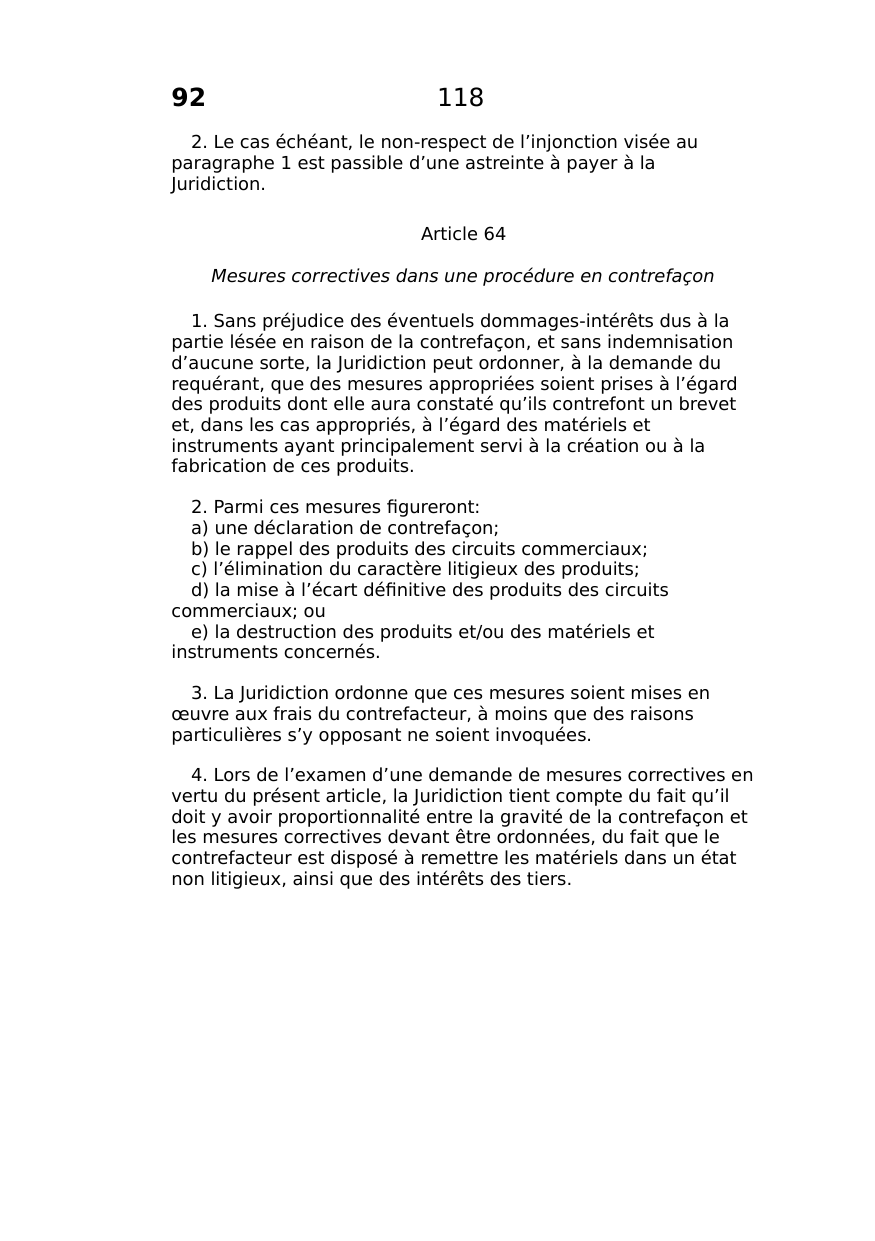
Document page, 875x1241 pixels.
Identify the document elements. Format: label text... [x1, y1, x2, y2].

text a) une déclaration de contrefaçon; [171, 518, 756, 538]
text d) la mise à l’écart définitive des produits des circuits commerciaux; ou [171, 580, 756, 621]
text 3. La Juridiction ordonne que ces mesures soient mises en œuvre aux frais du contrefacteur, à moins que des raisons particulières s’y opposant ne soient invoquées. [171, 683, 756, 745]
text 2. Le cas échéant, le non-respect de l’injonction visée au paragraphe 1 est passible d’une astreinte à payer à la Juridiction. [171, 132, 756, 194]
text e) la destruction des produits et/ou des matériels et instruments concernés. [171, 621, 756, 663]
text 4. Lors de l’examen d’une demande de mesures correctives en vertu du présent article, la Juridiction tient compte du fait qu’il doit y avoir proportionnalité entre la gravité de la contrefaçon et les mesures correctives devant être ordonnées, du fait que le contrefacteur est disposé à remettre les matériels dans un état non litigieux, ainsi que des intérêts des tiers. [171, 765, 756, 889]
text c) l’élimination du caractère litigieux des produits; [171, 559, 756, 580]
subtitle Article 64 Mesures correctives dans une procédure en contrefaçon [171, 224, 756, 286]
text 1. Sans préjudice des éventuels dommages-intérêts dus à la partie lésée en raison de la contrefaçon, et sans indemnisation d’aucune sorte, la Juridiction peut ordonner, à la demande du requérant, que des mesures appropriées soient prises à l’égard des produits dont elle aura constaté qu’ils contrefont un brevet et, dans les cas appropriés, à l’égard des matériels et instruments ayant principalement servi à la création ou à la fabrication de ces produits. [171, 311, 756, 477]
text b) le rappel des produits des circuits commerciaux; [171, 538, 756, 559]
text 2. Parmi ces mesures figureront: [171, 497, 756, 518]
